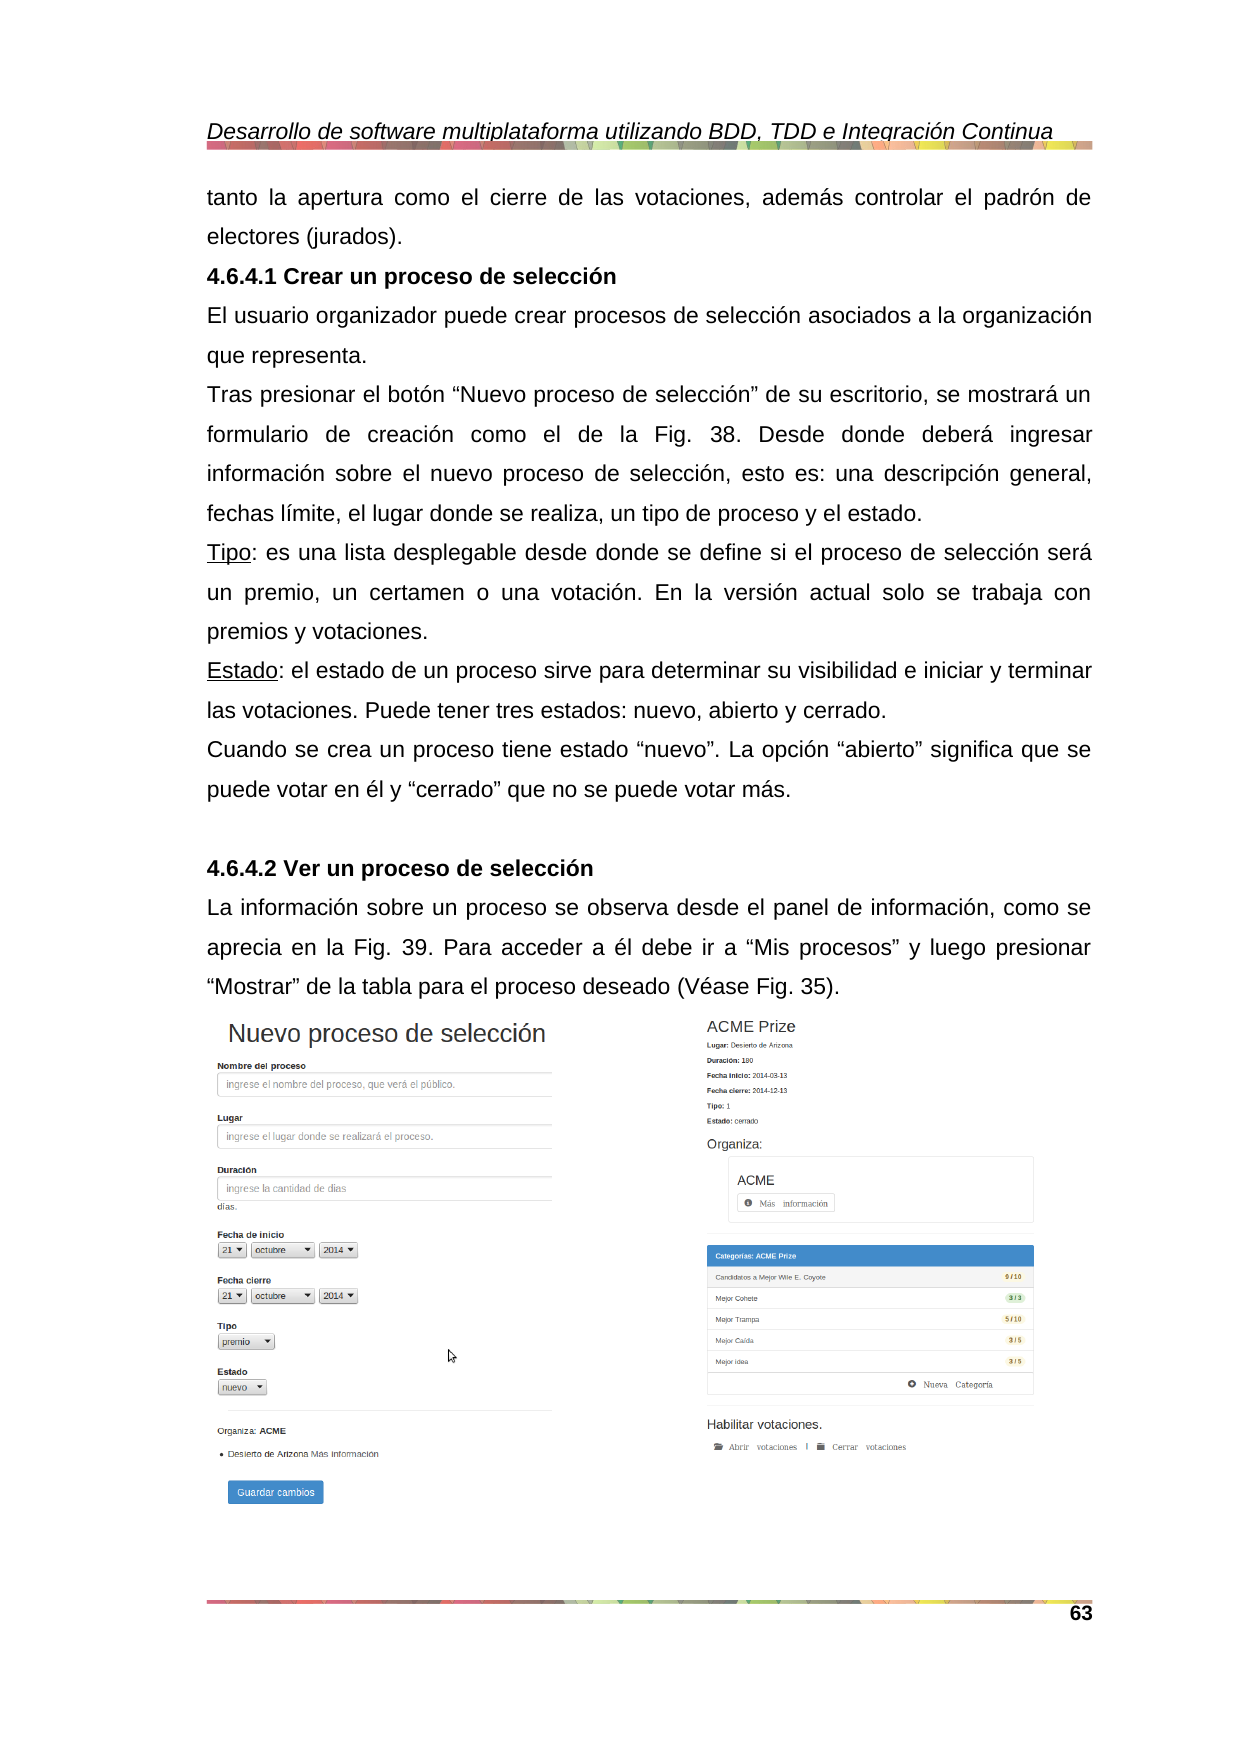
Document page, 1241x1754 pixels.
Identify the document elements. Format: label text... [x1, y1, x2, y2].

text El usuario organizador puede crear procesos de selección asociados a la organización que representa. [207, 302, 1093, 368]
table_header [207, 1013, 649, 1517]
picture [212, 1018, 552, 1511]
text 4.6.4.2 Ver un proceso de selección [207, 855, 1093, 881]
picture [705, 1018, 1037, 1454]
text Cuando se crea un proceso tiene estado “nuevo”. La opción “abierto” significa que se puede votar en él y “cerrado” que no se puede votar más. [207, 736, 1093, 802]
table_header [650, 1013, 1093, 1517]
text La información sobre un proceso se observa desde el panel de información, como se aprecia en la Fig. 39. Para acceder a él debe ir a “Mis procesos” y luego presionar “Mostrar” de la tabla para el proceso deseado (Véase Fig. 35). [207, 894, 1093, 999]
text 4.6.4.1 Crear un proceso de selección [207, 263, 1093, 289]
text Tipo: es una lista desplegable desde donde se define si el proceso de selección será un premio, un certamen o una votación. En la versión actual solo se trabaja con premios y votaciones. [207, 539, 1093, 644]
text Tras presionar el botón “Nuevo proceso de selección” de su escritorio, se mostrará un formulario de creación como el de la Fig. 38. Desde donde deberá ingresar información sobre el nuevo proceso de selección, esto es: una descripción general, fechas límite, el lugar donde se realiza, un tipo de proceso y el estado. [207, 381, 1093, 526]
text Estado: el estado de un proceso sirve para determinar su visibilidad e iniciar y terminar las votaciones. Puede tener tres estados: nuevo, abierto y cerrado. [207, 657, 1093, 723]
text tanto la apertura como el cierre de las votaciones, además controlar el padrón de electores (jurados). [207, 184, 1093, 249]
